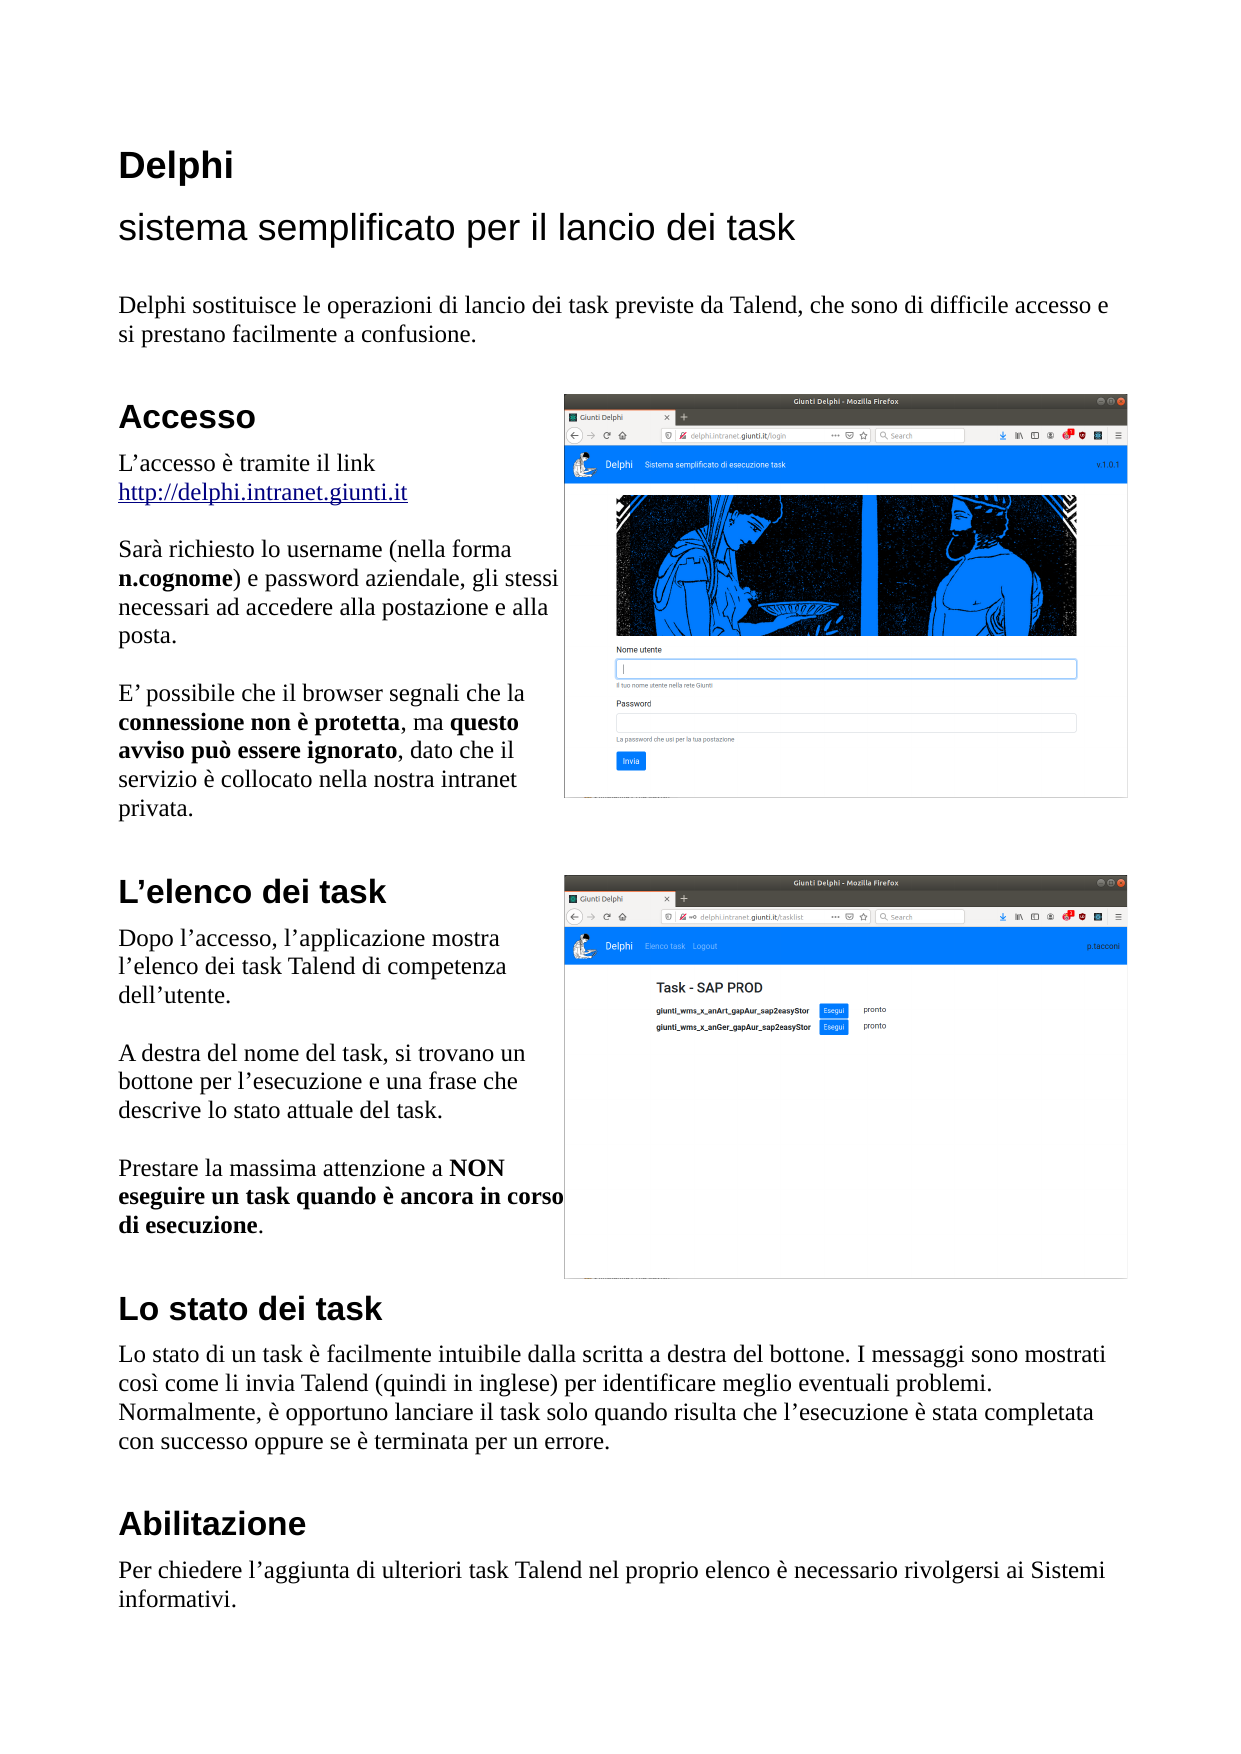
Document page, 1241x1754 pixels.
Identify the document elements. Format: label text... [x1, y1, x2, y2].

picture [564, 875, 1128, 1279]
subtitle Delphi [118, 143, 1122, 187]
subtitle L’elenco dei task [118, 871, 1122, 910]
text Lo stato di un task è facilmente intuibile dalla scritta a destra del bottone. I messaggi sono mostrati così come li invia Talend (quindi in inglese) per identificare meglio eventuali problemi. [118, 1339, 1122, 1397]
text Prestare la massima attenzione a NON eseguire un task quando è ancora in corso di esecuzione. [118, 1153, 564, 1239]
text Dopo l’accesso, l’applicazione mostra l’elenco dei task Talend di competenza dell’utente. [118, 923, 564, 1009]
text Sarà richiesto lo username (nella forma n.cognome) e password aziendale, gli stessi necessari ad accedere alla postazione e alla posta. [118, 534, 564, 649]
subtitle Lo stato dei task [118, 1288, 1122, 1327]
text A destra del nome del task, si trovano un bottone per l’esecuzione e una frase che descrive lo stato attuale del task. [118, 1038, 564, 1124]
text Delphi sostituisce le operazioni di lancio dei task previste da Talend, che sono di difficile accesso e si prestano facilmente a confusione. [118, 290, 1122, 347]
text E’ possibile che il browser segnali che la connessione non è protetta, ma questo avviso può essere ignorato, dato che il servizio è collocato nella nostra intranet privata. [118, 678, 1122, 822]
text Normalmente, è opportuno lanciare il task solo quando risulta che l’esecuzione è stata completata con successo oppure se è terminata per un errore. [118, 1397, 1122, 1454]
subtitle sistema semplificato per il lancio dei task [118, 206, 1122, 249]
text Per chiedere l’aggiunta di ulteriori task Talend nel proprio elenco è necessario rivolgersi ai Sistemi informativi. [118, 1555, 1122, 1613]
picture [564, 394, 1128, 798]
subtitle Abilitazione [118, 1504, 1122, 1543]
text L’accesso è tramite il link http://delphi.intranet.giunti.it [118, 448, 564, 506]
subtitle Accesso [118, 397, 564, 436]
